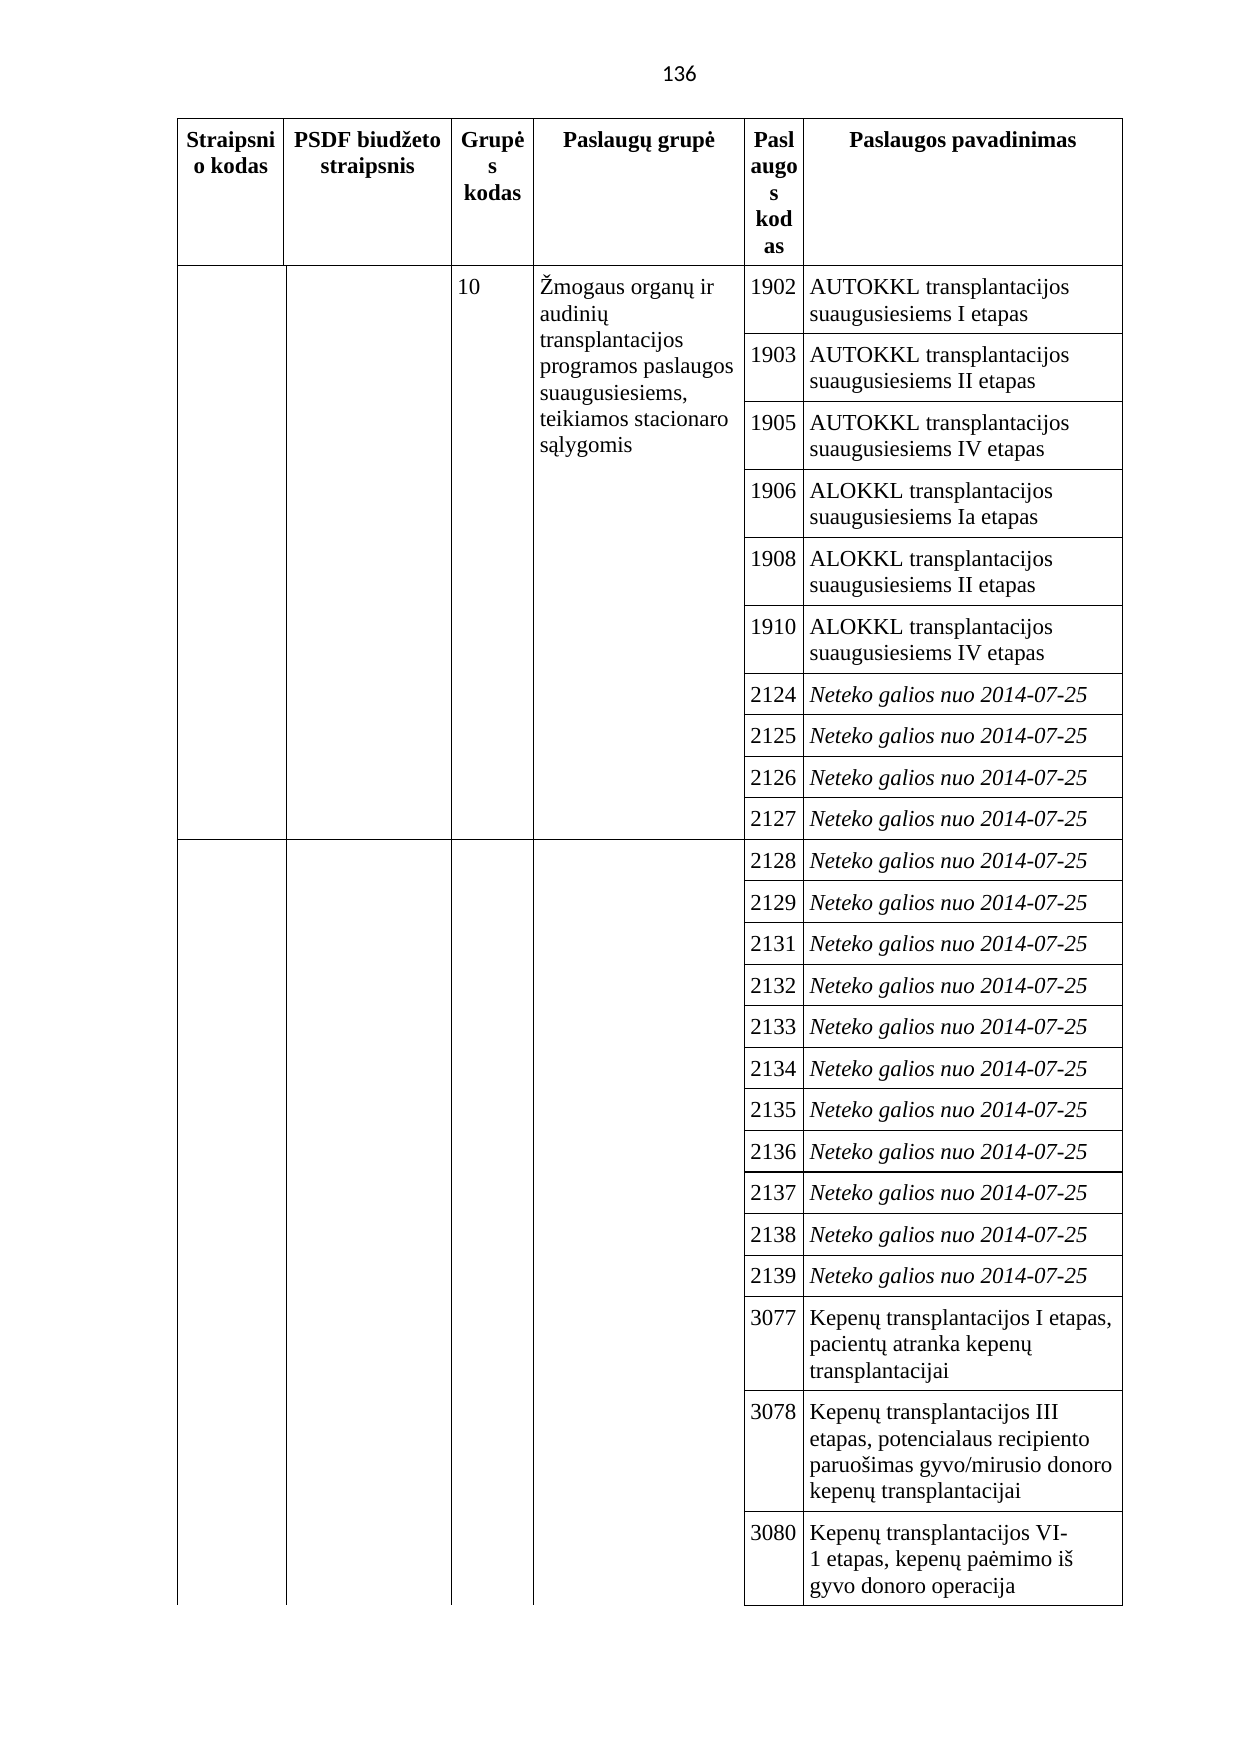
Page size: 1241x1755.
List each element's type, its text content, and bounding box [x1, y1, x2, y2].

table_cell [287, 1390, 451, 1511]
table_cell [178, 714, 286, 756]
table_cell Neteko galios nuo 2014-07-25 [804, 881, 1122, 922]
table_cell [287, 401, 451, 469]
table_cell [534, 1088, 744, 1130]
table_cell [178, 537, 286, 605]
table_cell [452, 1088, 533, 1130]
table_cell ALOKKL transplantacijos suaugusiesiems II etapas [804, 538, 1122, 605]
table_cell Neteko galios nuo 2014-07-25 [804, 757, 1122, 797]
table_cell AUTOKKL transplantacijos suaugusiesiems IV etapas [804, 402, 1122, 469]
table_cell 2128 [745, 840, 803, 880]
table_cell 2138 [745, 1214, 803, 1254]
table_cell 1910 [745, 606, 803, 673]
table_cell 10 [452, 266, 533, 756]
table_cell 2124 [745, 674, 803, 714]
table_cell [178, 1390, 286, 1511]
table_cell Neteko galios nuo 2014-07-25 [804, 1173, 1122, 1213]
table_cell [287, 964, 451, 1005]
table_cell 2132 [745, 965, 803, 1005]
table_cell 2126 [745, 757, 803, 797]
table_cell [178, 605, 286, 673]
table_cell [452, 840, 533, 880]
table_cell [178, 333, 286, 401]
table_cell 2127 [745, 798, 803, 839]
table_cell [287, 1511, 451, 1605]
table_cell 2125 [745, 715, 803, 756]
table_cell 2136 [745, 1131, 803, 1171]
table_cell [178, 1088, 286, 1130]
table_cell 1906 [745, 470, 803, 537]
table_cell [287, 333, 451, 401]
table_header Straipsnio kodas [178, 119, 283, 265]
table_cell [534, 1255, 744, 1296]
table_header Grupės kodas [452, 119, 533, 265]
table_cell [452, 1047, 533, 1088]
table_cell [452, 797, 533, 839]
table_cell [287, 266, 451, 333]
table_cell Neteko galios nuo 2014-07-25 [804, 965, 1122, 1005]
table_cell 3078 [745, 1391, 803, 1511]
table_cell [534, 964, 744, 1005]
table_cell [287, 1130, 451, 1171]
table_cell Neteko galios nuo 2014-07-25 [804, 1214, 1122, 1254]
table_cell [452, 922, 533, 963]
table_cell Neteko galios nuo 2014-07-25 [804, 840, 1122, 880]
table_cell [534, 1171, 744, 1213]
table_cell Neteko galios nuo 2014-07-25 [804, 715, 1122, 756]
table_cell Neteko galios nuo 2014-07-25 [804, 1089, 1122, 1130]
table_cell [178, 1511, 286, 1605]
table_cell [452, 1171, 533, 1213]
table_cell [178, 1296, 286, 1390]
table_cell [178, 922, 286, 963]
table_cell [178, 266, 286, 333]
table_cell [178, 840, 286, 880]
table_cell [178, 401, 286, 469]
table_header Paslaugos kodas [745, 119, 803, 265]
table_cell [534, 1296, 744, 1390]
table_cell [178, 964, 286, 1005]
table_header Paslaugos pavadinimas [804, 119, 1122, 265]
table_cell 1902 [745, 266, 803, 333]
table_cell [287, 1255, 451, 1296]
table_cell ALOKKL transplantacijos suaugusiesiems IV etapas [804, 606, 1122, 673]
table_cell [287, 1047, 451, 1088]
table_cell [534, 1005, 744, 1047]
table_cell [178, 1213, 286, 1254]
table_cell 2134 [745, 1048, 803, 1088]
table_cell [287, 537, 451, 605]
table_cell [178, 797, 286, 839]
table_cell [452, 1390, 533, 1511]
table_cell [178, 673, 286, 714]
table_cell Neteko galios nuo 2014-07-25 [804, 1048, 1122, 1088]
table_cell 1905 [745, 402, 803, 469]
table_cell [287, 605, 451, 673]
table_cell [287, 1005, 451, 1047]
table_cell 1908 [745, 538, 803, 605]
table_cell Neteko galios nuo 2014-07-25 [804, 923, 1122, 963]
table_cell [452, 1255, 533, 1296]
table_cell Žmogaus organų ir audinių transplantacijos programos paslaugos suaugusiesiems, teikiamos stacionaro sąlygomis [534, 266, 744, 756]
table_cell [287, 797, 451, 839]
table_cell [287, 922, 451, 963]
table_cell [534, 1213, 744, 1254]
table_cell [287, 756, 451, 797]
table_cell 3077 [745, 1297, 803, 1390]
table_cell [287, 1296, 451, 1390]
table_cell Neteko galios nuo 2014-07-25 [804, 1131, 1122, 1171]
table_cell [178, 1171, 286, 1213]
table_cell [452, 1296, 533, 1390]
table_cell [178, 1130, 286, 1171]
table_cell [287, 714, 451, 756]
table_cell ALOKKL transplantacijos suaugusiesiems Ia etapas [804, 470, 1122, 537]
table_cell 2133 [745, 1006, 803, 1047]
table_cell [452, 1213, 533, 1254]
table_cell [534, 840, 744, 880]
table_cell Neteko galios nuo 2014-07-25 [804, 798, 1122, 839]
table_cell Neteko galios nuo 2014-07-25 [804, 1006, 1122, 1047]
table_cell [178, 756, 286, 797]
table_header PSDF biudžeto straipsnis [284, 119, 451, 265]
table_header Paslaugų grupė [534, 119, 744, 265]
table_cell [178, 1255, 286, 1296]
table_cell [534, 1130, 744, 1171]
table_cell Neteko galios nuo 2014-07-25 [804, 674, 1122, 714]
table_cell [178, 469, 286, 537]
table_cell [178, 1005, 286, 1047]
table_cell [452, 1511, 533, 1605]
table_cell [287, 1171, 451, 1213]
table_cell Kepenų transplantacijos I etapas, pacientų atranka kepenų transplantacijai [804, 1297, 1122, 1390]
table_cell [534, 922, 744, 963]
table_cell [178, 1047, 286, 1088]
table_cell [287, 1213, 451, 1254]
table_cell [452, 964, 533, 1005]
table_cell AUTOKKL transplantacijos suaugusiesiems I etapas [804, 266, 1122, 333]
table_cell [534, 756, 744, 797]
table_cell 2137 [745, 1173, 803, 1213]
table_cell [534, 797, 744, 839]
table_cell AUTOKKL transplantacijos suaugusiesiems II etapas [804, 334, 1122, 401]
table_cell Kepenų transplantacijos III etapas, potencialaus recipiento paruošimas gyvo/mirusio donoro kepenų transplantacijai [804, 1391, 1122, 1511]
table_cell [534, 1511, 744, 1605]
table_cell [452, 1130, 533, 1171]
table_cell [287, 1088, 451, 1130]
table_cell [287, 880, 451, 922]
table_cell 2129 [745, 881, 803, 922]
table_cell [178, 880, 286, 922]
table_cell [287, 840, 451, 880]
table_cell [452, 880, 533, 922]
table_cell [452, 1005, 533, 1047]
table_cell Neteko galios nuo 2014-07-25 [804, 1256, 1122, 1296]
table_cell Kepenų transplantacijos VI-1 etapas, kepenų paėmimo iš gyvo donoro operacija [804, 1512, 1122, 1605]
table_cell [534, 1390, 744, 1511]
table_cell [534, 880, 744, 922]
table_cell 2139 [745, 1256, 803, 1296]
table_cell 3080 [745, 1512, 803, 1605]
table_cell [287, 673, 451, 714]
table_cell [287, 469, 451, 537]
table_cell 2131 [745, 923, 803, 963]
table_cell [452, 756, 533, 797]
table_cell [534, 1047, 744, 1088]
table_cell 2135 [745, 1089, 803, 1130]
table_cell 1903 [745, 334, 803, 401]
